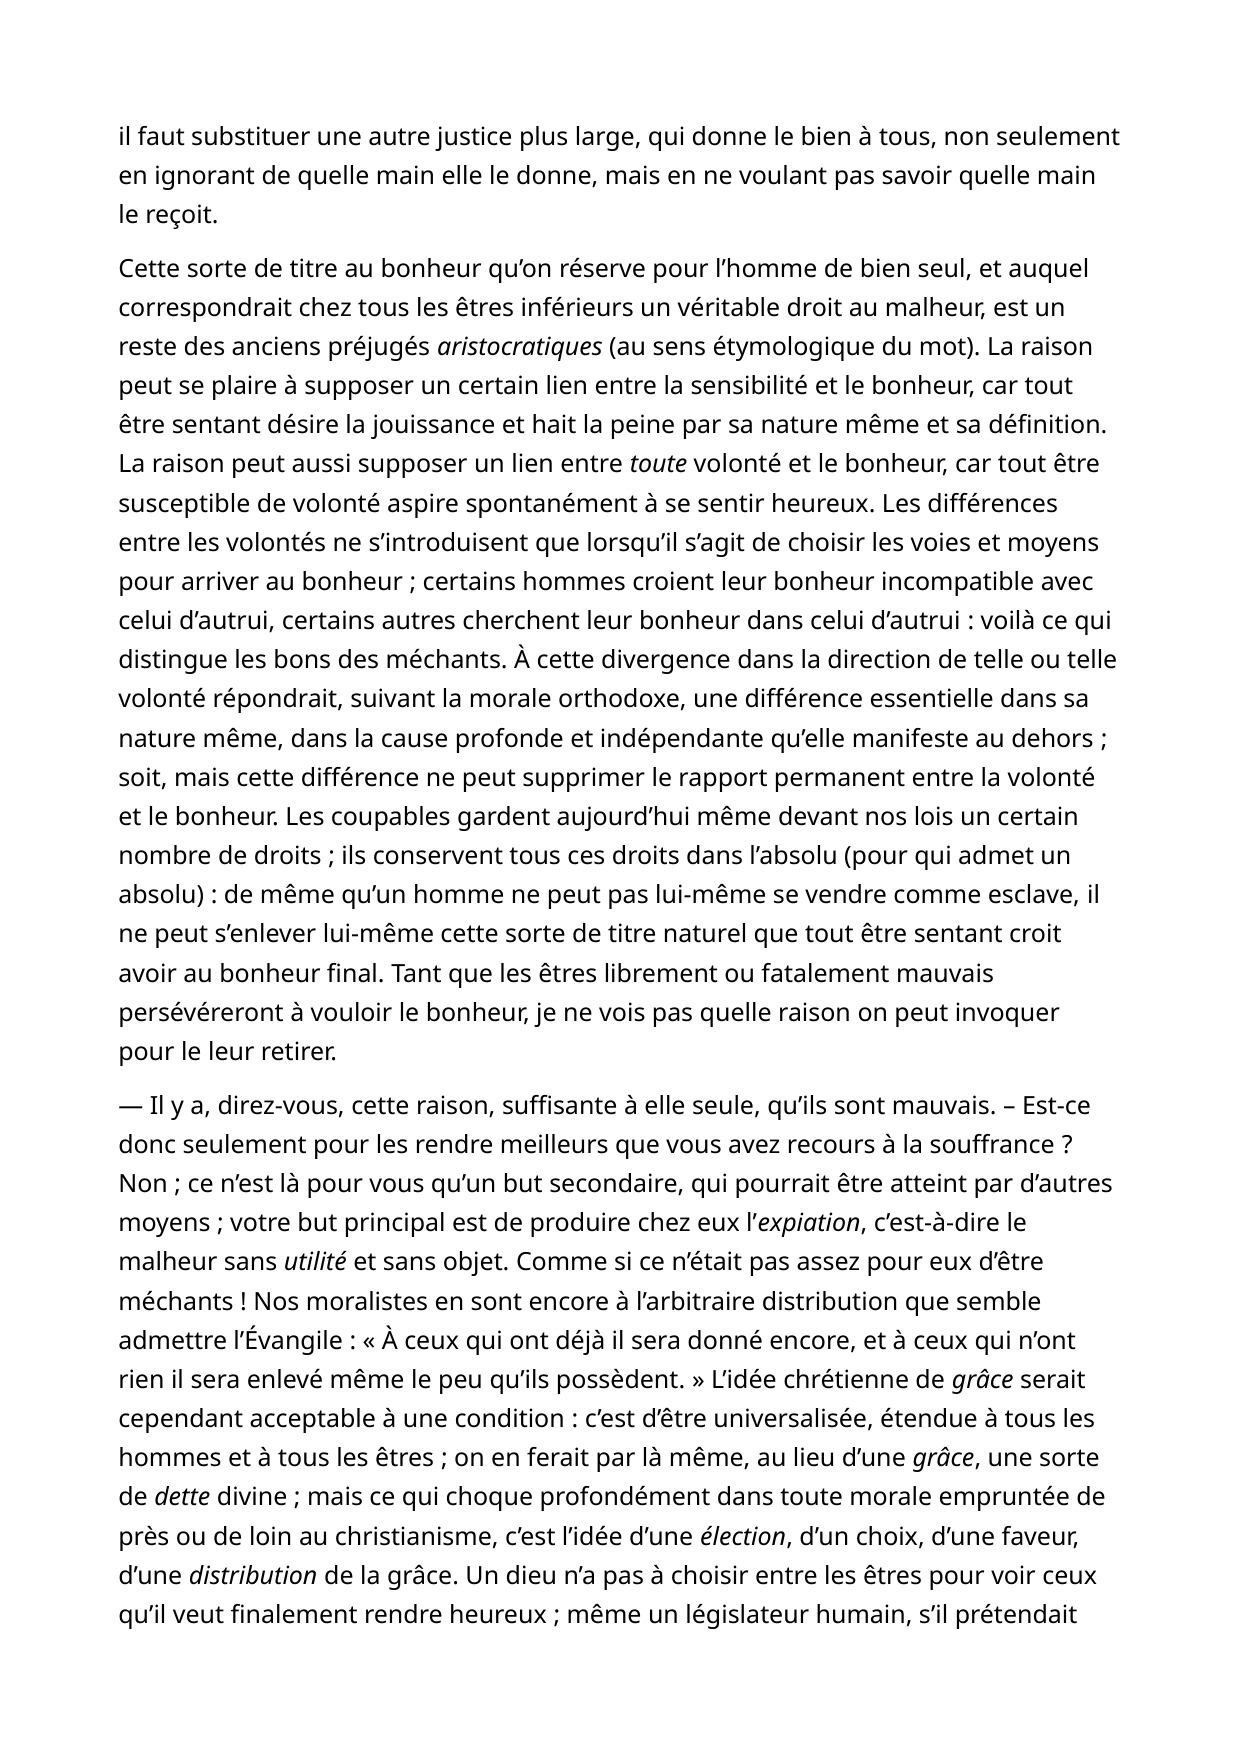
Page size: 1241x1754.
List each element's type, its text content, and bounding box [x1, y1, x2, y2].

text il faut substituer une autre justice plus large, qui donne le bien à tous, non seulement en ignorant de quelle main elle le donne, mais en ne voulant pas savoir quelle main le reçoit. [118, 118, 1122, 231]
text — Il y a, direz-vous, cette raison, suffisante à elle seule, qu’ils sont mauvais. – Est-ce donc seulement pour les rendre meilleurs que vous avez recours à la souffrance ? Non ; ce n’est là pour vous qu’un but secondaire, qui pourrait être atteint par d’autres moyens ; votre but principal est de produire chez eux l’expiation, c’est-à-dire le malheur sans utilité et sans objet. Comme si ce n’était pas assez pour eux d’être méchants ! Nos moralistes en sont encore à l’arbitraire distribution que semble admettre l’Évangile : « À ceux qui ont déjà il sera donné encore, et à ceux qui n’ont rien il sera enlevé même le peu qu’ils possèdent. » L’idée chrétienne de grâce serait cependant acceptable à une condition : c’est d’être universalisée, étendue à tous les hommes et à tous les êtres ; on en ferait par là même, au lieu d’une grâce, une sorte de dette divine ; mais ce qui choque profondément dans toute morale empruntée de près ou de loin au christianisme, c’est l’idée d’une élection, d’un choix, d’une faveur, d’une distribution de la grâce. Un dieu n’a pas à choisir entre les êtres pour voir ceux qu’il veut finalement rendre heureux ; même un législateur humain, s’il prétendait [118, 1087, 1122, 1631]
text Cette sorte de titre au bonheur qu’on réserve pour l’homme de bien seul, et auquel correspondrait chez tous les êtres inférieurs un véritable droit au malheur, est un reste des anciens préjugés aristocratiques (au sens étymologique du mot). La raison peut se plaire à supposer un certain lien entre la sensibilité et le bonheur, car tout être sentant désire la jouissance et hait la peine par sa nature même et sa définition. La raison peut aussi supposer un lien entre toute volonté et le bonheur, car tout être susceptible de volonté aspire spontanément à se sentir heureux. Les différences entre les volontés ne s’introduisent que lorsqu’il s’agit de choisir les voies et moyens pour arriver au bonheur ; certains hommes croient leur bonheur incompatible avec celui d’autrui, certains autres cherchent leur bonheur dans celui d’autrui : voilà ce qui distingue les bons des méchants. À cette divergence dans la direction de telle ou telle volonté répondrait, suivant la morale orthodoxe, une différence essentielle dans sa nature même, dans la cause profonde et indépendante qu’elle manifeste au dehors ; soit, mais cette différence ne peut supprimer le rapport permanent entre la volonté et le bonheur. Les coupables gardent aujourd’hui même devant nos lois un certain nombre de droits ; ils conservent tous ces droits dans l’absolu (pour qui admet un absolu) : de même qu’un homme ne peut pas lui-même se vendre comme esclave, il ne peut s’enlever lui-même cette sorte de titre naturel que tout être sentant croit avoir au bonheur final. Tant que les êtres librement ou fatalement mauvais persévéreront à vouloir le bonheur, je ne vois pas quelle raison on peut invoquer pour le leur retirer. [118, 250, 1122, 1068]
